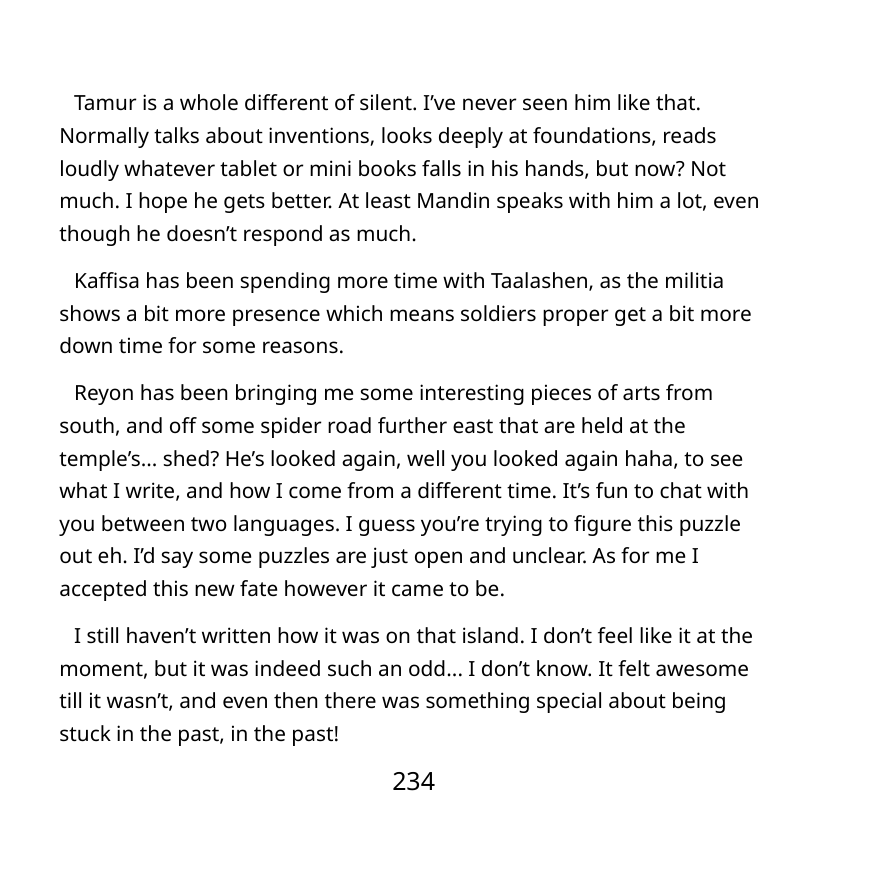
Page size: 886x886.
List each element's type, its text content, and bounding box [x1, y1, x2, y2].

text Kaffisa has been spending more time with Taalashen, as the militia shows a bit more presence which means soldiers proper get a bit more down time for some reasons. [59, 266, 768, 360]
text I still haven’t written how it was on that island. I don’t feel like it at the moment, but it was indeed such an odd... I don’t know. It felt awesome till it wasn’t, and even then there was something special about being stuck in the past, in the past! [59, 621, 768, 748]
text Reyon has been bringing me some interesting pieces of arts from south, and off some spider road further east that are held at the temple’s... shed? He’s looked again, well you looked again haha, to see what I write, and how I come from a different time. It’s fun to chat with you between two languages. I guess you’re trying to figure this puzzle out eh. I’d say some puzzles are just open and unclear. As for me I accepted this new fate however it came to be. [59, 378, 768, 603]
text Tamur is a whole different of silent. I’ve never seen him like that. Normally talks about inventions, looks deeply at foundations, reads loudly whatever tablet or mini books falls in his hands, but now? Not much. I hope he gets better. At least Mandin speaks with him a lot, even though he doesn’t respond as much. [59, 88, 768, 247]
